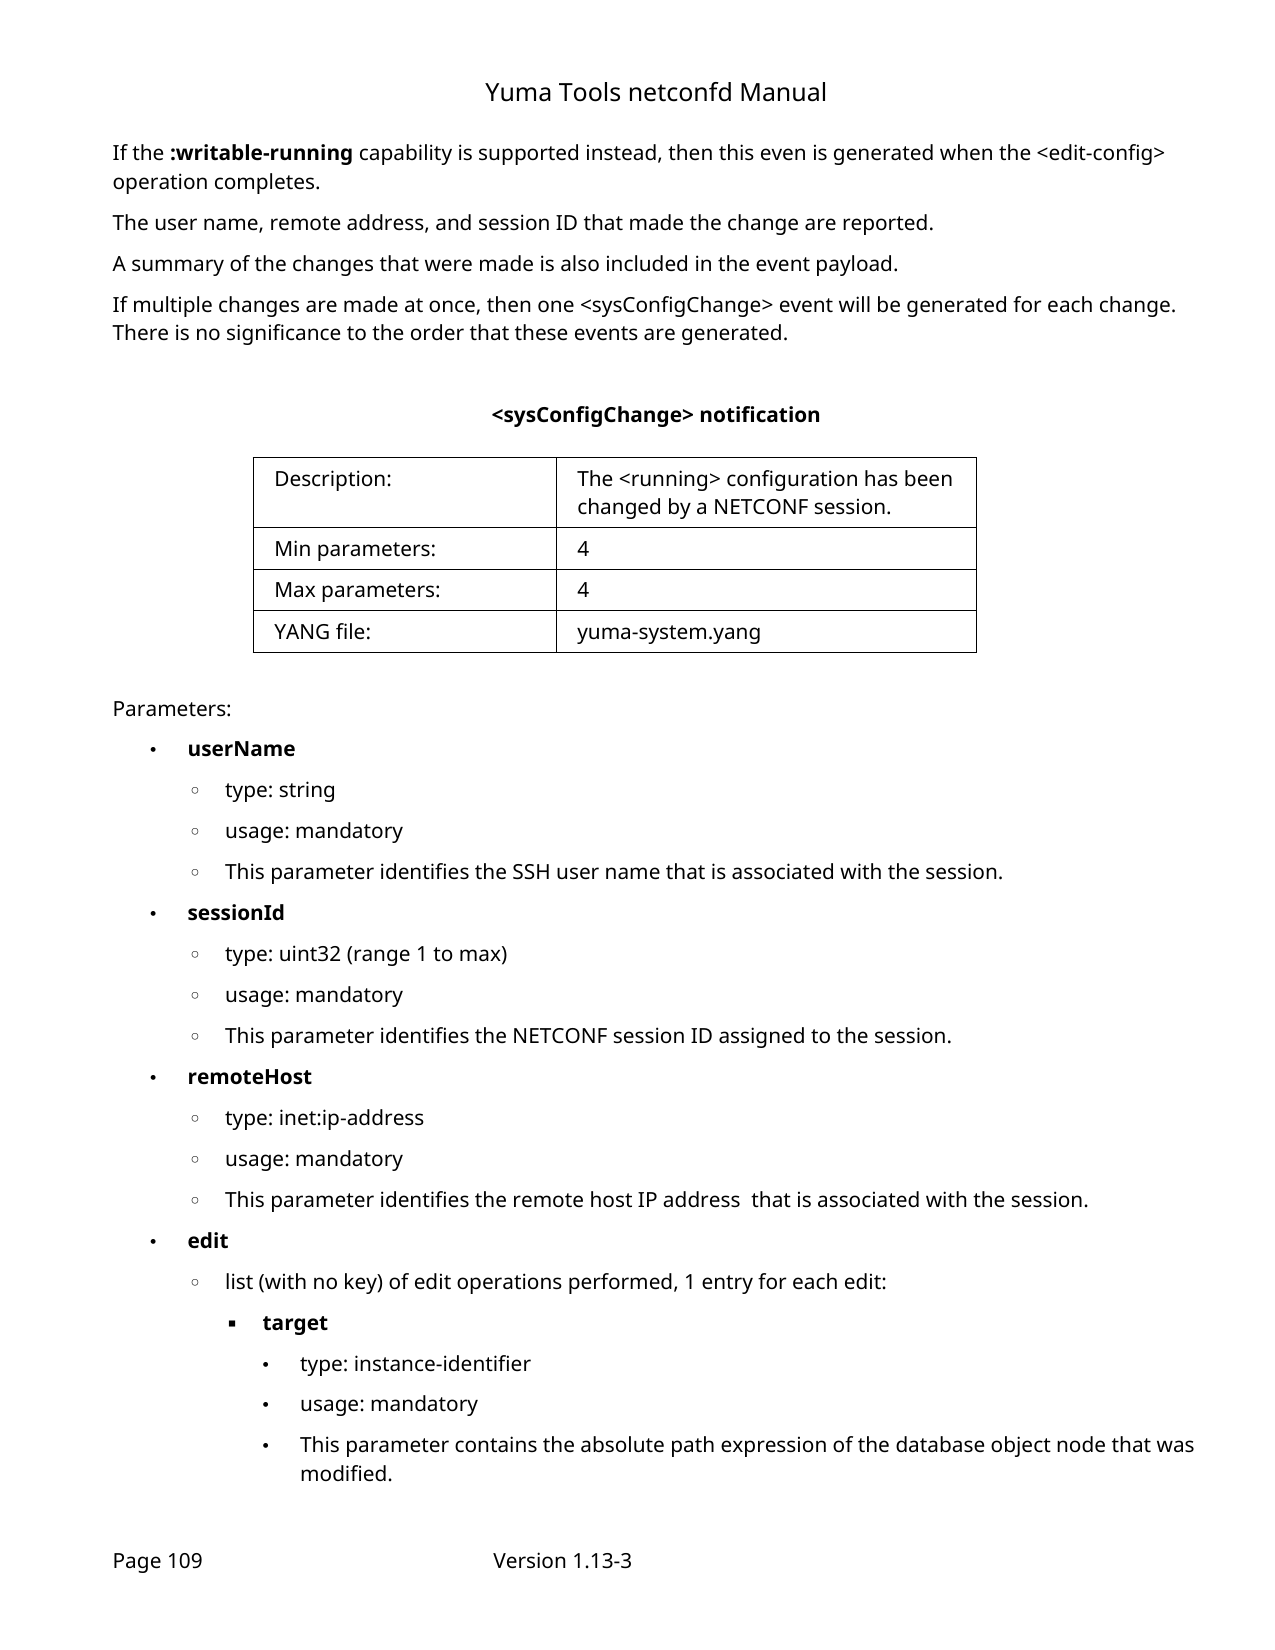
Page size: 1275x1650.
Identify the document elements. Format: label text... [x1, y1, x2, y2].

table_cell 4 [557, 570, 976, 610]
table_cell YANG file: [254, 611, 556, 652]
list type: string [187, 776, 1200, 804]
table_cell yuma-system.yang [557, 611, 976, 652]
list userName [150, 734, 1200, 763]
text If the :writable-running capability is supported instead, then this even is generated when the <edit-config> operation completes. [112, 138, 1200, 195]
list usage: mandatory [187, 1144, 1200, 1172]
list usage: mandatory [187, 816, 1200, 845]
table_cell Max parameters: [254, 570, 556, 610]
text Parameters: [112, 694, 1200, 722]
text The user name, remote address, and session ID that made the change are reported. [112, 208, 1200, 236]
table_cell 4 [557, 528, 976, 568]
list edit [150, 1226, 1200, 1254]
list usage: mandatory [262, 1389, 1200, 1418]
table_header The <running> configuration has been changed by a NETCONF session. [557, 458, 976, 527]
text A summary of the changes that were made is also included in the event payload. [112, 249, 1200, 277]
text If multiple changes are made at once, then one <sysConfigChange> event will be generated for each change. There is no significance to the order that these events are generated. [112, 290, 1200, 347]
list This parameter contains the absolute path expression of the database object node that was modified. [262, 1431, 1200, 1487]
subtitle <sysConfigChange> notification [127, 400, 1185, 428]
list sessionId [150, 898, 1200, 927]
table_cell Min parameters: [254, 528, 556, 568]
list This parameter identifies the remote host IP address that is associated with the session. [187, 1185, 1200, 1213]
list target [225, 1308, 1200, 1336]
list type: instance-identifier [262, 1349, 1200, 1377]
table_header Description: [254, 458, 556, 527]
list list (with no key) of edit operations performed, 1 entry for each edit: [187, 1267, 1200, 1295]
list remoteHost [150, 1062, 1200, 1091]
list type: inet:ip-address [187, 1103, 1200, 1131]
list usage: mandatory [187, 980, 1200, 1009]
list This parameter identifies the SSH user name that is associated with the session. [187, 857, 1200, 886]
list type: uint32 (range 1 to max) [187, 939, 1200, 968]
list This parameter identifies the NETCONF session ID assigned to the session. [187, 1021, 1200, 1049]
